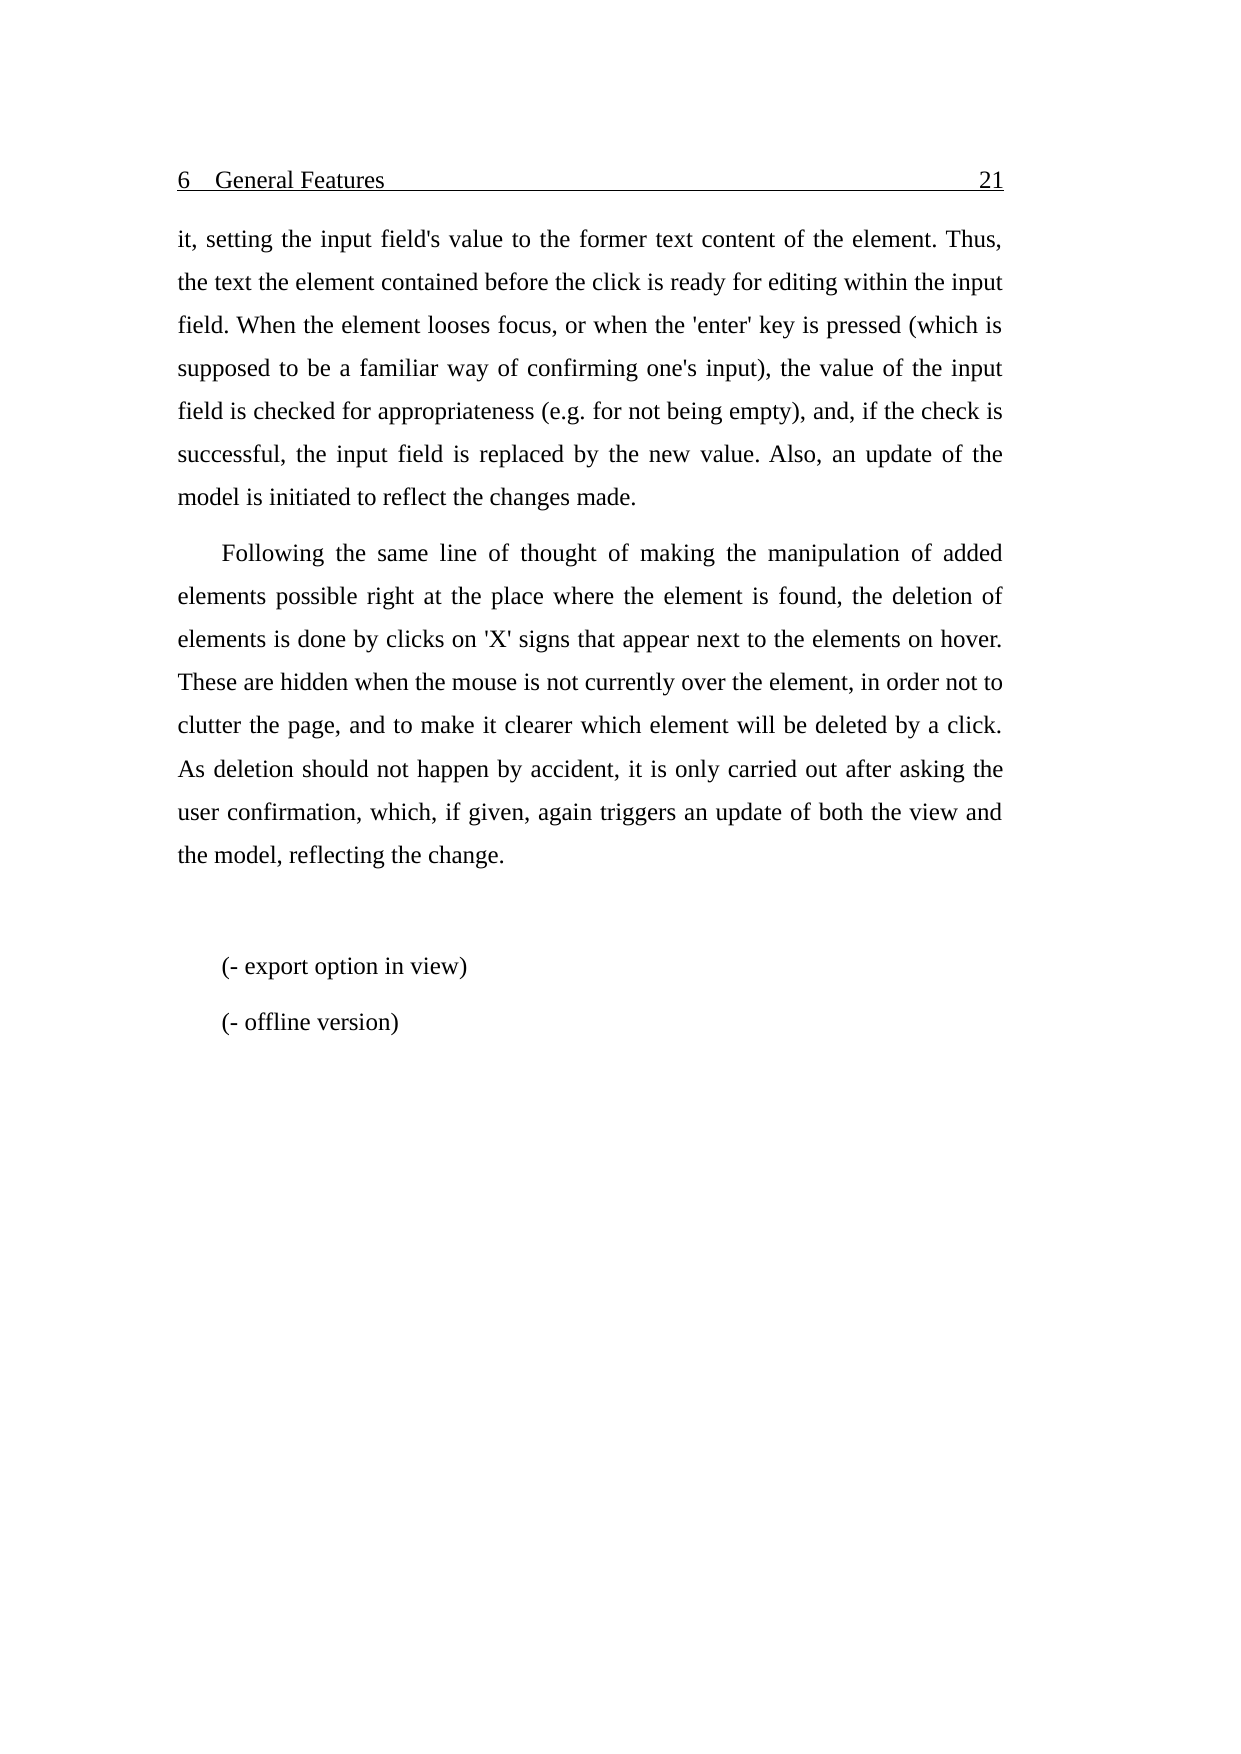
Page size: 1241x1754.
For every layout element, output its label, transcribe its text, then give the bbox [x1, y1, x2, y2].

text Following the same line of thought of making the manipulation of added elements possible right at the place where the element is found, the deletion of elements is done by clicks on 'X' signs that appear next to the elements on hover. These are hidden when the mouse is not currently over the element, in order not to clutter the page, and to make it clearer which element will be deleted by a click. As deletion should not happen by accident, it is only carried out after asking the user confirmation, which, if given, again triggers an update of both the view and the model, reflecting the change. [177, 538, 1004, 869]
text (- export option in view) [177, 951, 1004, 980]
text (- offline version) [177, 1007, 1004, 1036]
text it, setting the input field's value to the former text content of the element. Thus, the text the element contained before the click is ready for editing within the input field. When the element looses focus, or when the 'enter' key is pressed (which is supposed to be a familiar way of confirming one's input), the value of the input field is checked for appropriateness (e.g. for not being empty), and, if the check is successful, the input field is replaced by the new value. Also, an update of the model is initiated to reflect the changes made. [177, 224, 1004, 511]
